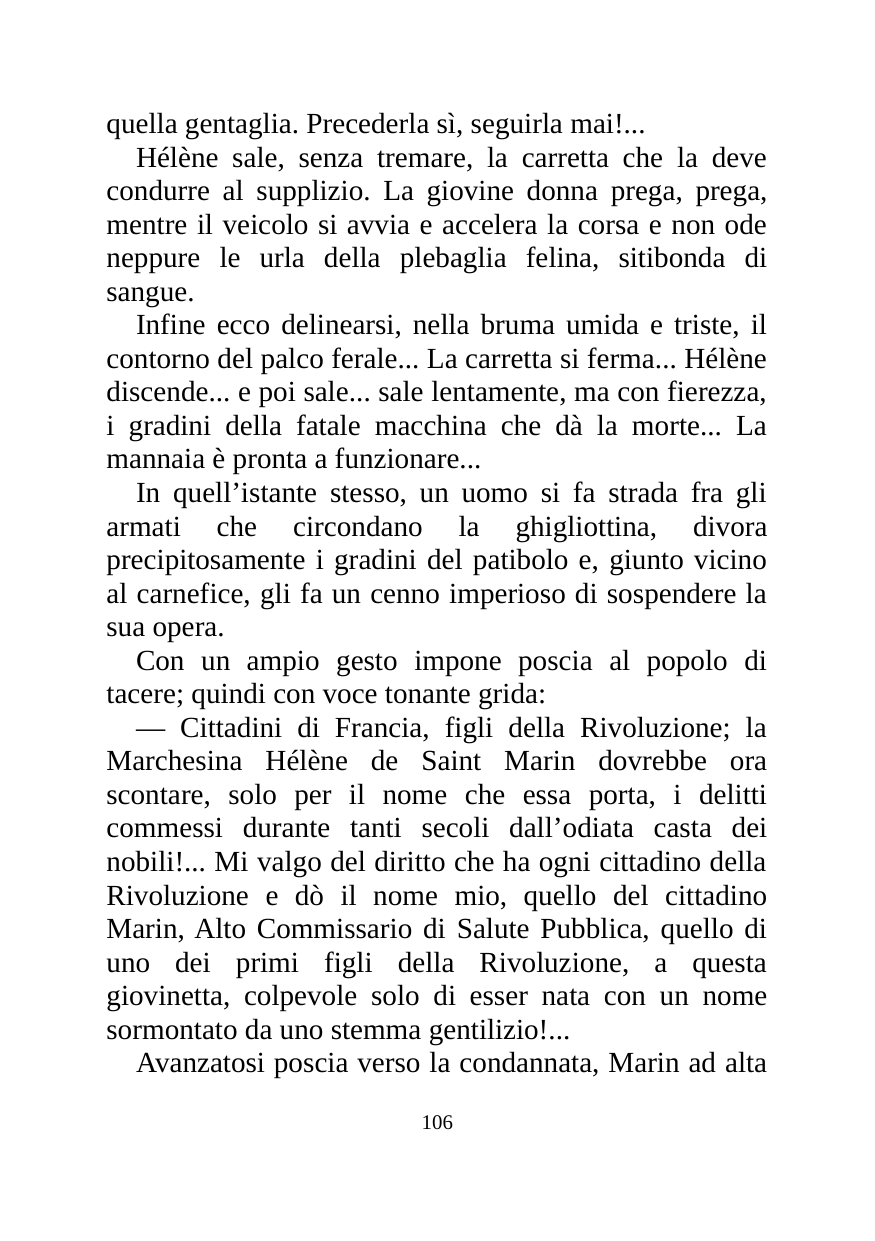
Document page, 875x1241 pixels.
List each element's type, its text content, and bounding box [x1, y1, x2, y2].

text quella gentaglia. Precederla sì, seguirla mai!... [106, 106, 768, 140]
text In quell’istante stesso, un uomo si fa strada fra gli armati che circondano la ghigliottina, divora precipitosamente i gradini del patibolo e, giunto vicino al carnefice, gli fa un cenno imperioso di sospendere la sua opera. [106, 475, 768, 643]
text Hélène sale, senza tremare, la carretta che la deve condurre al supplizio. La giovine donna prega, prega, mentre il veicolo si avvia e accelera la corsa e non ode neppure le urla della plebaglia felina, sitibonda di sangue. [106, 140, 768, 307]
text — Cittadini di Francia, figli della Rivoluzione; la Marchesina Hélène de Saint Marin dovrebbe ora scontare, solo per il nome che essa porta, i delitti commessi durante tanti secoli dall’odiata casta dei nobili!... Mi valgo del diritto che ha ogni cittadino della Rivoluzione e dò il nome mio, quello del cittadino Marin, Alto Commissario di Salute Pubblica, quello di uno dei primi figli della Rivoluzione, a questa giovinetta, colpevole solo di esser nata con un nome sormontato da uno stemma gentilizio!... [106, 710, 768, 1045]
text Con un ampio gesto impone poscia al popolo di tacere; quindi con voce tonante grida: [106, 643, 768, 710]
text Avanzatosi poscia verso la condannata, Marin ad alta [106, 1045, 768, 1079]
text Infine ecco delinearsi, nella bruma umida e triste, il contorno del palco ferale... La carretta si ferma... Hélène discende... e poi sale... sale lentamente, ma con fierezza, i gradini della fatale macchina che dà la morte... La mannaia è pronta a funzionare... [106, 307, 768, 475]
